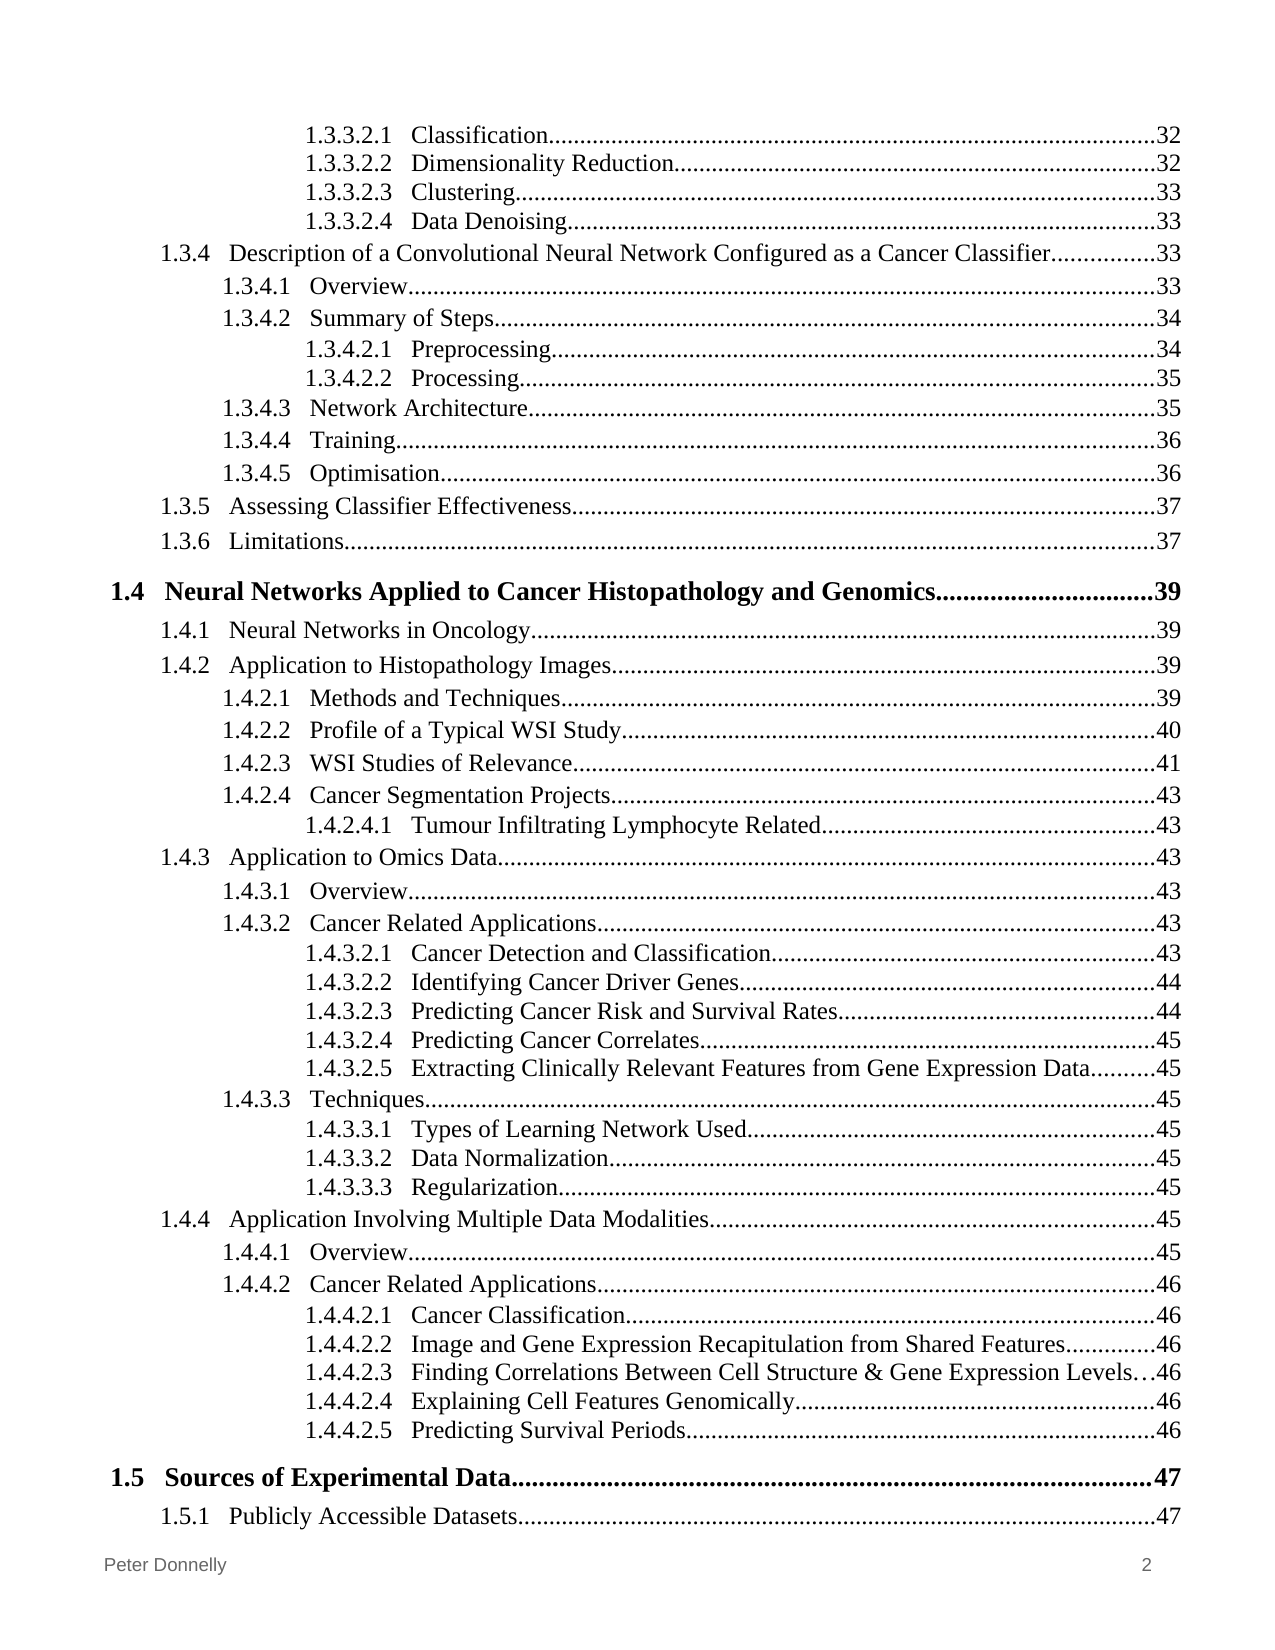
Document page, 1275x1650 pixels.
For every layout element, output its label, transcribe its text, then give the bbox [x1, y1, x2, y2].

text 1.3.5 Assessing Classifier Effectiveness 37 [154, 491, 1181, 520]
text 1.3.3.2.1 Classification 32 [298, 120, 1181, 148]
text 1.3.4.1 Overview 33 [216, 271, 1181, 300]
text 1.3.4.5 Optimisation 36 [216, 458, 1181, 487]
text 1.4.2.4 Cancer Segmentation Projects 43 [216, 780, 1181, 809]
text 1.4.3.2.2 Identifying Cancer Driver Genes 44 [298, 967, 1181, 996]
text 1.4.3 Application to Omics Data 43 [154, 842, 1181, 871]
text 1.4.2.3 WSI Studies of Relevance 41 [216, 748, 1181, 777]
text 1.4.4 Application Involving Multiple Data Modalities 45 [154, 1204, 1181, 1232]
text 1.3.6 Limitations 37 [154, 526, 1181, 554]
text 1.4.3.2.3 Predicting Cancer Risk and Survival Rates 44 [298, 996, 1181, 1025]
text 1.5.1 Publicly Accessible Datasets 47 [154, 1501, 1181, 1530]
text 1.3.4.2.1 Preprocessing 34 [298, 334, 1181, 363]
text 1.4.4.2.2 Image and Gene Expression Recapitulation from Shared Features 46 [298, 1329, 1181, 1357]
text 1.4.4.2.3 Finding Correlations Between Cell Structure & Gene Expression Levels 46 [298, 1357, 1181, 1386]
text 1.4.3.2 Cancer Related Applications 43 [216, 908, 1181, 937]
text 1.4.4.1 Overview 45 [216, 1237, 1181, 1266]
text 1.4 Neural Networks Applied to Cancer Histopathology and Genomics 39 [103, 575, 1181, 606]
text 1.4.2.4.1 Tumour Infiltrating Lymphocyte Related 43 [298, 811, 1181, 839]
text 1.4.3.3.3 Regularization 45 [298, 1172, 1181, 1201]
text 1.4.3.1 Overview 43 [216, 876, 1181, 904]
text 1.4.3.3.2 Data Normalization 45 [298, 1143, 1181, 1172]
text 1.3.4 Description of a Convolutional Neural Network Configured as a Cancer Classifier 33 [154, 238, 1181, 266]
text 1.4.3.2.1 Cancer Detection and Classification 43 [298, 938, 1181, 967]
text 1.4.1 Neural Networks in Oncology 39 [154, 615, 1181, 644]
text 1.3.3.2.3 Clustering 33 [298, 177, 1181, 206]
text 1.4.2.1 Methods and Techniques 39 [216, 683, 1181, 712]
text 1.4.3.2.4 Predicting Cancer Correlates 45 [298, 1025, 1181, 1053]
text 1.3.3.2.2 Dimensionality Reduction 32 [298, 148, 1181, 177]
text 1.4.4.2.5 Predicting Survival Periods 46 [298, 1415, 1181, 1444]
text 1.3.4.2.2 Processing 35 [298, 363, 1181, 391]
text 1.4.3.2.5 Extracting Clinically Relevant Features from Gene Expression Data 45 [298, 1053, 1181, 1082]
text 1.4.3.3.1 Types of Learning Network Used 45 [298, 1114, 1181, 1143]
text 1.3.4.2 Summary of Steps 34 [216, 303, 1181, 332]
text 1.4.2 Application to Histopathology Images 39 [154, 650, 1181, 678]
text 1.4.4.2.1 Cancer Classification 46 [298, 1300, 1181, 1329]
text 1.4.3.3 Techniques 45 [216, 1084, 1181, 1113]
text 1.5 Sources of Experimental Data 47 [103, 1461, 1181, 1493]
text 1.4.4.2.4 Explaining Cell Features Genomically 46 [298, 1386, 1181, 1415]
text 1.3.4.4 Training 36 [216, 426, 1181, 454]
text 1.4.4.2 Cancer Related Applications 46 [216, 1269, 1181, 1298]
text 1.3.3.2.4 Data Denoising 33 [298, 206, 1181, 235]
text 1.3.4.3 Network Architecture 35 [216, 393, 1181, 422]
text 1.4.2.2 Profile of a Typical WSI Study 40 [216, 716, 1181, 744]
